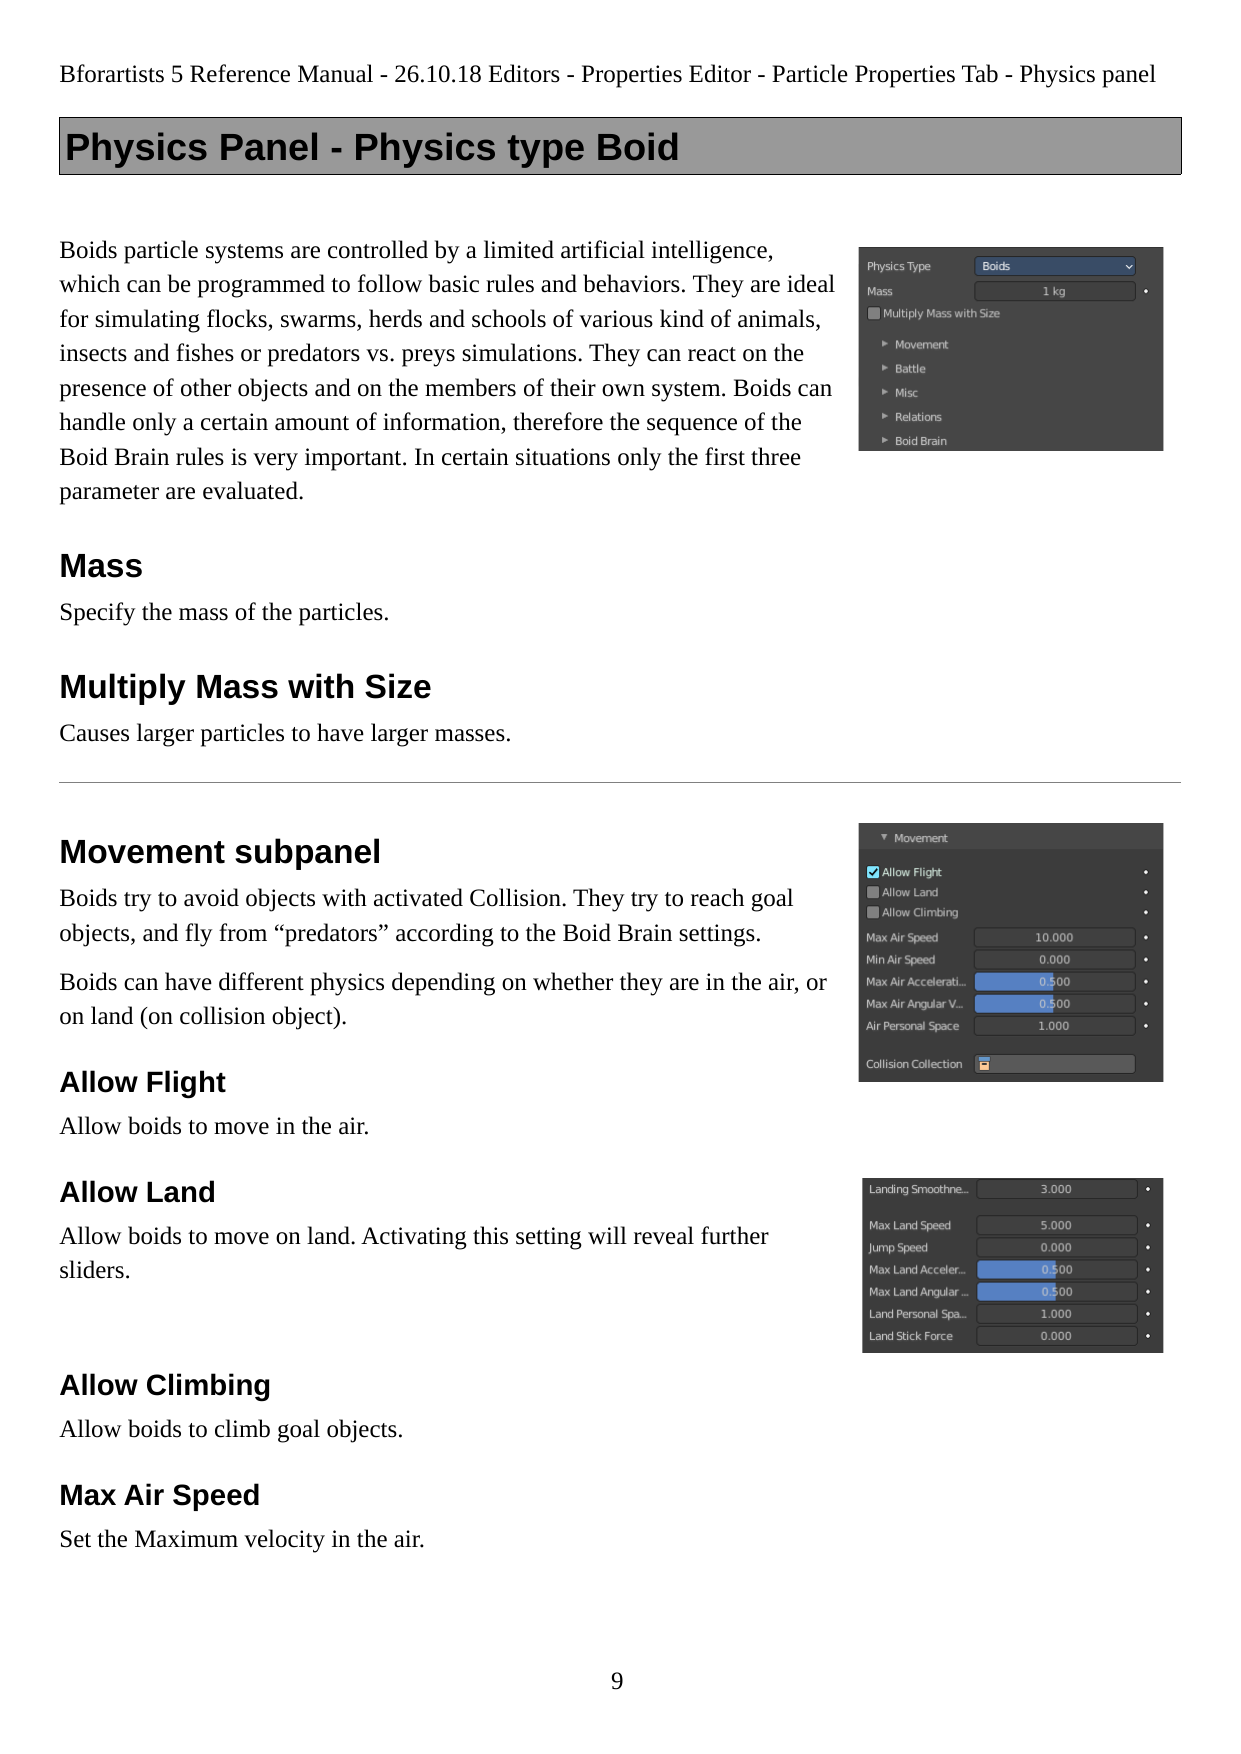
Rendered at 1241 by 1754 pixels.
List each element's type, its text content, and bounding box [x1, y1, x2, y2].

text Boids particle systems are controlled by a limited artificial intelligence, which can be programmed to follow basic rules and behaviors. They are ideal for simulating flocks, swarms, herds and schools of various kind of animals, insects and fishes or predators vs. preys simulations. They can react on the presence of other objects and on the members of their own system. Boids can handle only a certain amount of information, therefore the sequence of the Boid Brain rules is very important. In certain situations only the first three parameter are evaluated. [59, 235, 1181, 505]
text Specify the mass of the particles. [59, 597, 1181, 626]
text Boids can have different physics depending on whether they are in the air, or on land (on collision object). [59, 967, 858, 1030]
text Allow boids to climb goal objects. [59, 1414, 1181, 1443]
subtitle Allow Climbing [59, 1368, 1181, 1402]
picture [862, 1178, 1164, 1353]
text Causes larger particles to have larger masses. [59, 718, 1181, 747]
subtitle Multiply Mass with Size [59, 667, 1181, 706]
subtitle Allow Land [59, 1175, 1181, 1209]
picture [858, 247, 1164, 451]
picture [858, 823, 1164, 1082]
subtitle Mass [59, 546, 1181, 584]
subtitle Movement subpanel [59, 832, 858, 871]
subtitle Allow Flight [59, 1065, 1181, 1099]
text Allow boids to move in the air. [59, 1111, 1181, 1140]
subtitle Max Air Speed [59, 1478, 1181, 1512]
table_header Physics Panel - Physics type Boid [60, 118, 1181, 174]
text Set the Maximum velocity in the air. [59, 1524, 1181, 1553]
text Boids try to avoid objects with activated Collision. They try to reach goal objects, and fly from “predators” according to the Boid Brain settings. [59, 883, 858, 947]
subtitle [1164, 832, 1181, 871]
text Allow boids to move on land. Activating this setting will reveal further sliders. [59, 1221, 862, 1284]
